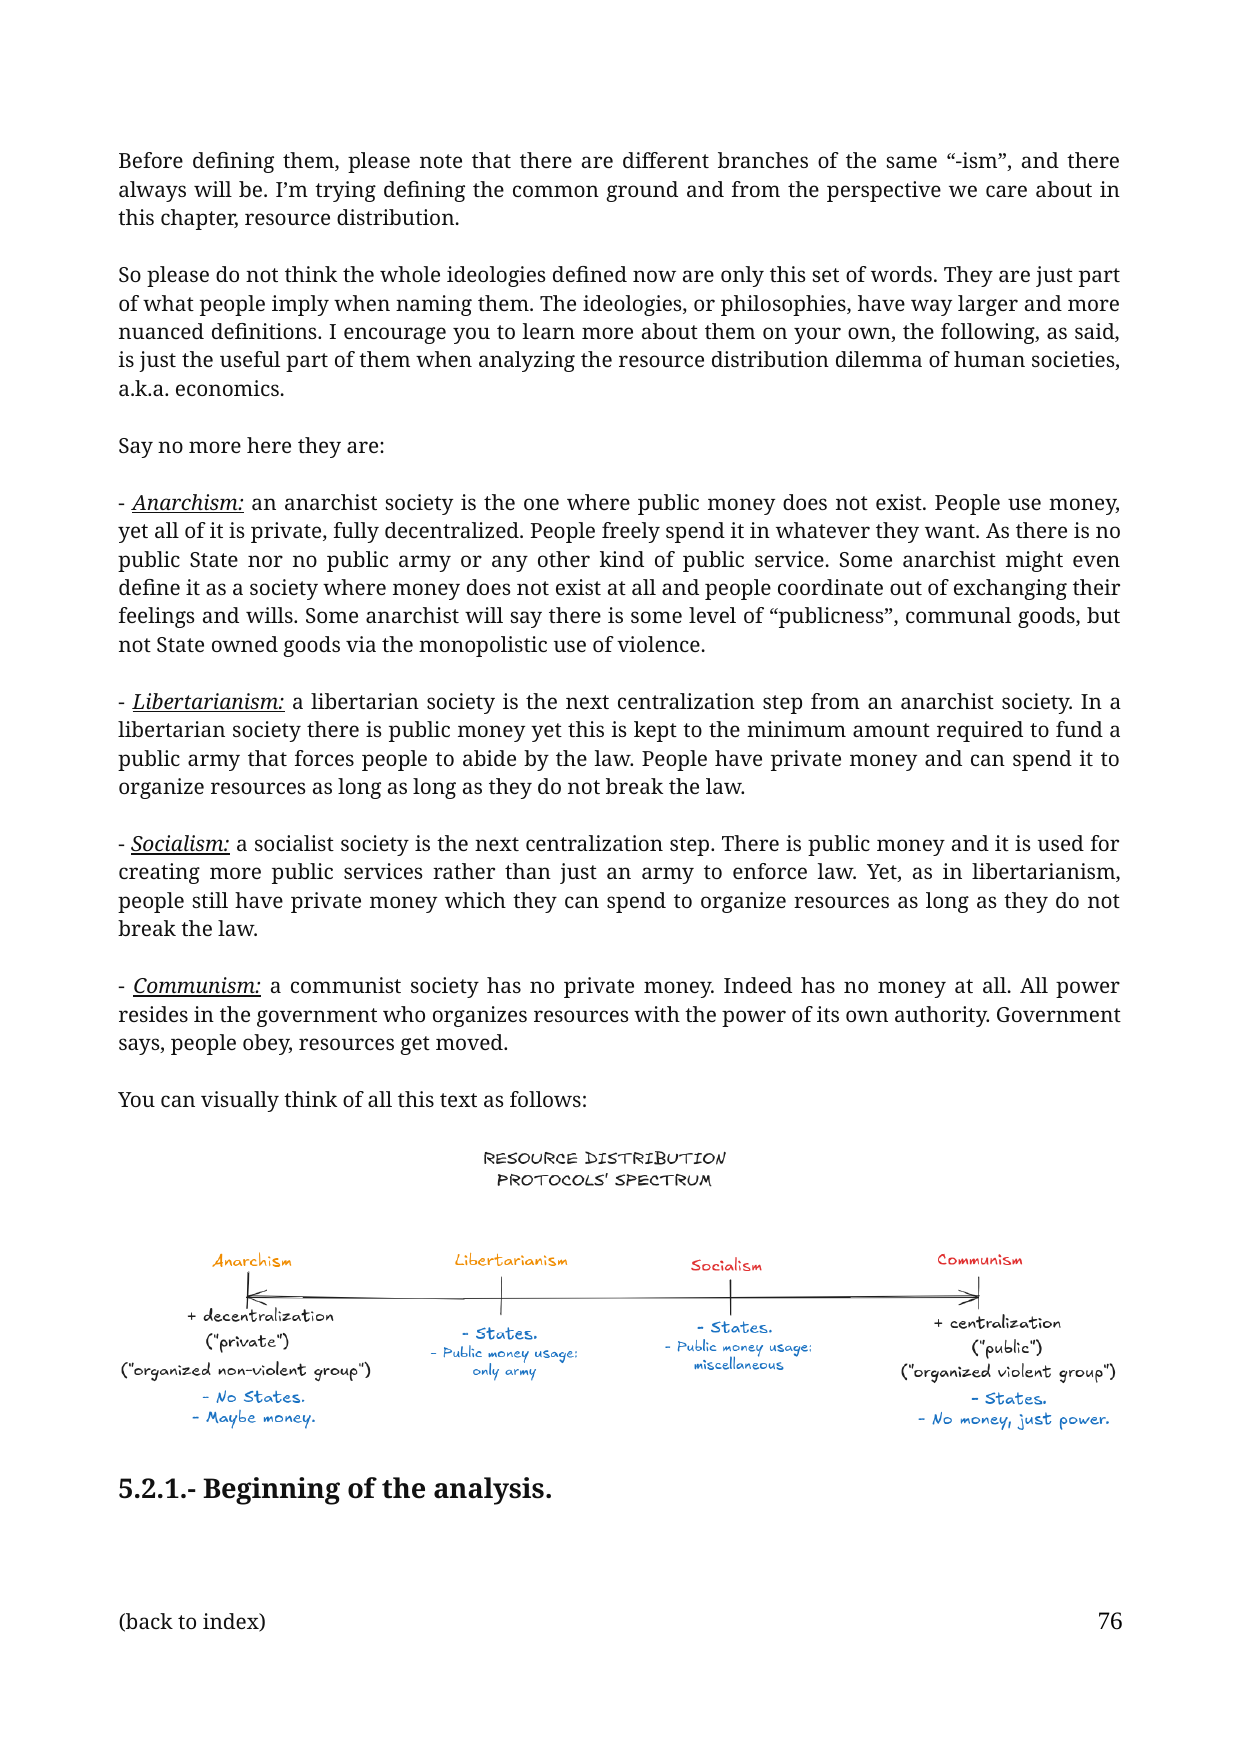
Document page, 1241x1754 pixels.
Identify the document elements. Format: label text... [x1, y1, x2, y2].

text You can visually think of all this text as follows: [118, 1085, 1122, 1113]
picture [118, 1141, 1123, 1442]
text Say no more here they are: [118, 431, 1122, 459]
text - Anarchism: an anarchist society is the one where public money does not exist. People use money, yet all of it is private, fully decentralized. People freely spend it in whatever they want. As there is no public State nor no public army or any other kind of public service. Some anarchist might even define it as a society where money does not exist at all and people coordinate out of exchanging their feelings and wills. Some anarchist will say there is some level of “publicness”, communal goods, but not State owned goods via the monopolistic use of violence. [118, 488, 1122, 658]
text So please do not think the whole ideologies defined now are only this set of words. They are just part of what people imply when naming them. The ideologies, or philosophies, have way larger and more nuanced definitions. I encourage you to learn more about them on your own, the following, as said, is just the useful part of them when analyzing the resource distribution dilemma of human societies, a.k.a. economics. [118, 260, 1122, 402]
text - Libertarianism: a libertarian society is the next centralization step from an anarchist society. In a libertarian society there is public money yet this is kept to the minimum amount required to fund a public army that forces people to abide by the law. People have private money and can spend it to organize resources as long as long as they do not break the law. [118, 687, 1122, 801]
text - Socialism: a socialist society is the next centralization step. There is public money and it is used for creating more public services rather than just an army to enforce law. Yet, as in libertarianism, people still have private money which they can spend to organize resources as long as they do not break the law. [118, 829, 1122, 943]
text Before defining them, please note that there are different branches of the same “-ism”, and there always will be. I’m trying defining the common ground and from the perspective we care about in this chapter, resource distribution. [118, 147, 1122, 232]
text - Communism: a communist society has no private money. Indeed has no money at all. All power resides in the government who organizes resources with the power of its own authority. Government says, people obey, resources get moved. [118, 971, 1122, 1057]
text 5.2.1.- Beginning of the analysis. [118, 1470, 1122, 1507]
